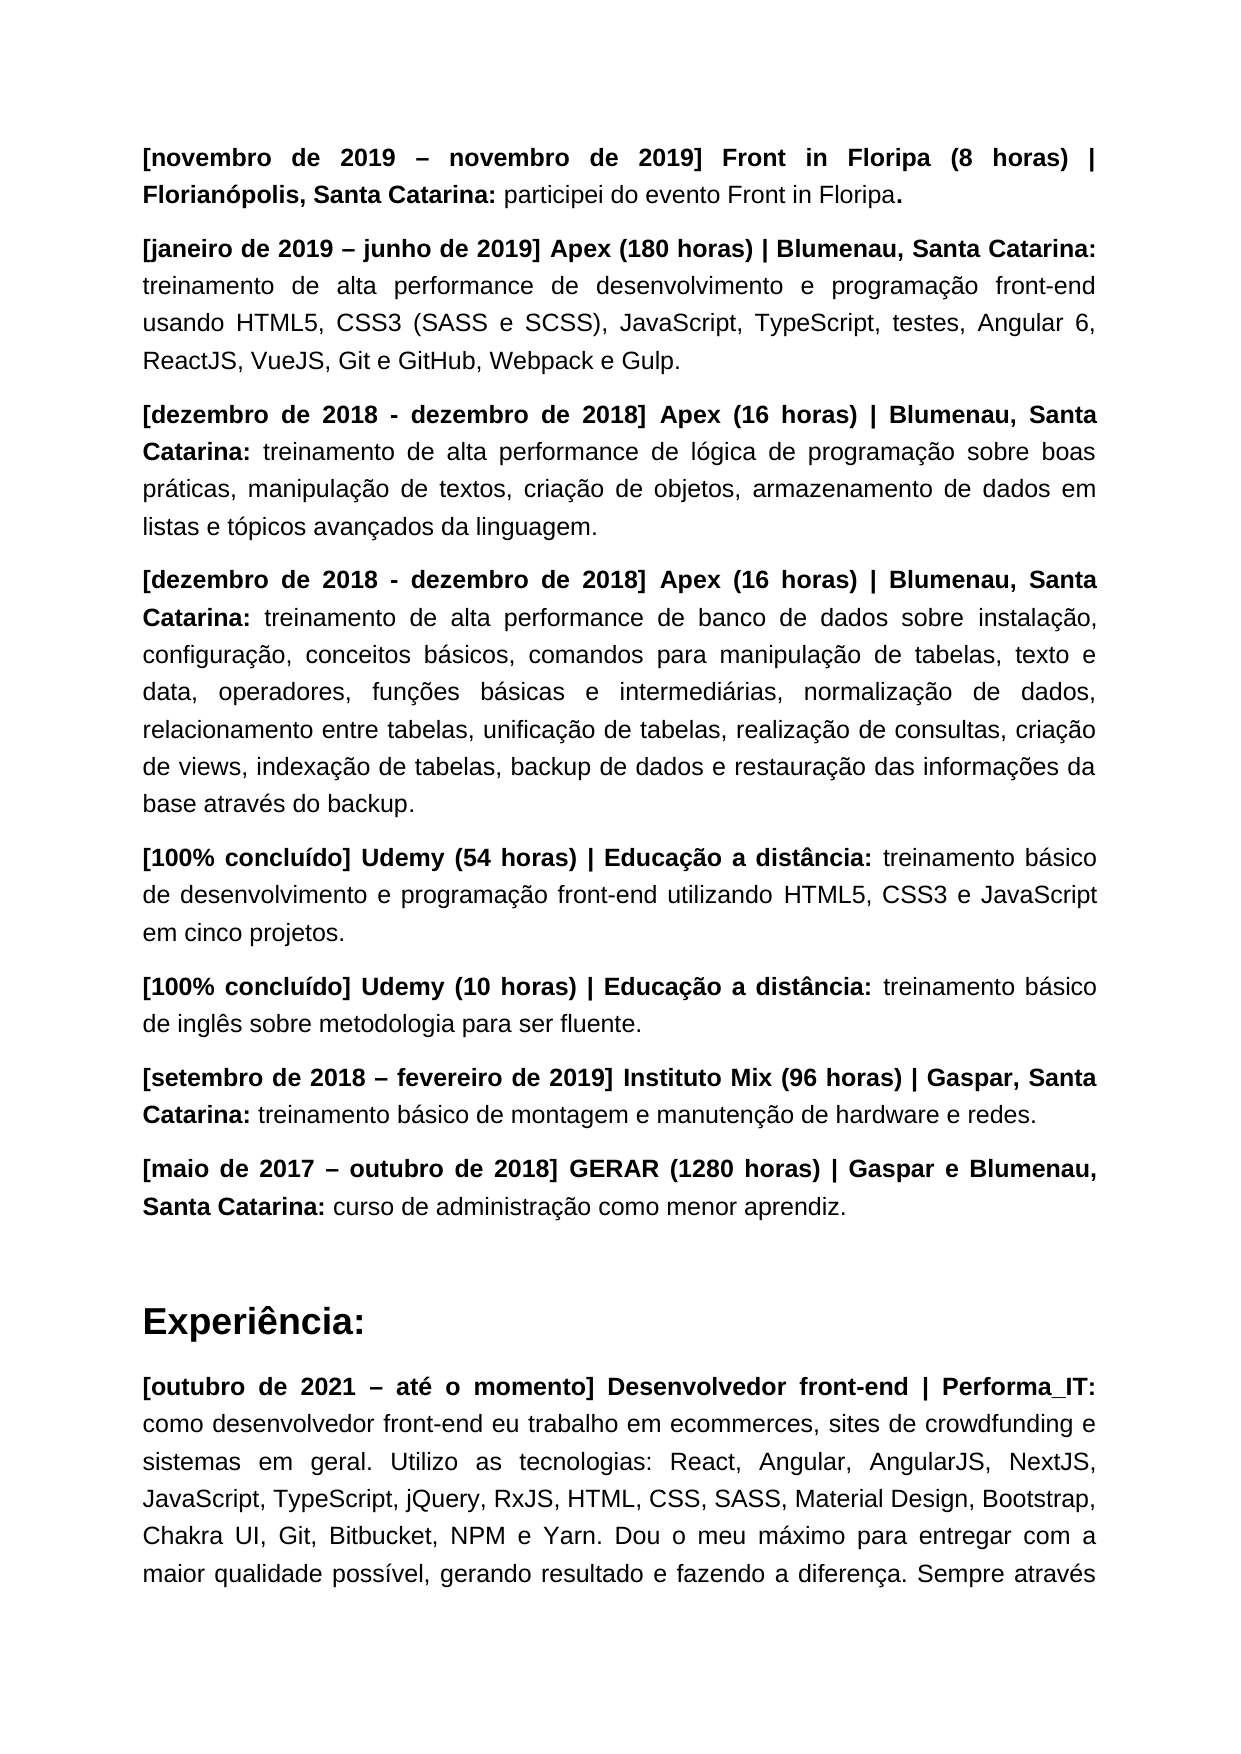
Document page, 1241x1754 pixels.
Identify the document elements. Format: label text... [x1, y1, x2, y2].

text [dezembro de 2018 - dezembro de 2018] Apex (16 horas) | Blumenau, Santa Catarina: treinamento de alta performance de lógica de programação sobre boas práticas, manipulação de textos, criação de objetos, armazenamento de dados em listas e tópicos avançados da linguagem. [142, 399, 1098, 540]
text Experiência: [142, 1299, 1098, 1342]
text [100% concluído] Udemy (54 horas) | Educação a distância: treinamento básico de desenvolvimento e programação front-end utilizando HTML5, CSS3 e JavaScript em cinco projetos. [142, 843, 1098, 946]
text [setembro de 2018 – fevereiro de 2019] Instituto Mix (96 horas) | Gaspar, Santa Catarina: treinamento básico de montagem e manutenção de hardware e redes. [142, 1063, 1098, 1129]
text [novembro de 2019 – novembro de 2019] Front in Floripa (8 horas) | Florianópolis, Santa Catarina: participei do evento Front in Floripa. [142, 142, 1098, 208]
text [100% concluído] Udemy (10 horas) | Educação a distância: treinamento básico de inglês sobre metodologia para ser fluente. [142, 972, 1098, 1038]
text [janeiro de 2019 – junho de 2019] Apex (180 horas) | Blumenau, Santa Catarina: treinamento de alta performance de desenvolvimento e programação front-end usando HTML5, CSS3 (SASS e SCSS), JavaScript, TypeScript, testes, Angular 6, ReactJS, VueJS, Git e GitHub, Webpack e Gulp. [142, 234, 1098, 374]
text [dezembro de 2018 - dezembro de 2018] Apex (16 horas) | Blumenau, Santa Catarina: treinamento de alta performance de banco de dados sobre instalação, configuração, conceitos básicos, comandos para manipulação de tabelas, texto e data, operadores, funções básicas e intermediárias, normalização de dados, relacionamento entre tabelas, unificação de tabelas, realização de consultas, criação de views, indexação de tabelas, backup de dados e restauração das informações da base através do backup. [142, 565, 1098, 818]
text [maio de 2017 – outubro de 2018] GERAR (1280 horas) | Gaspar e Blumenau, Santa Catarina: curso de administração como menor aprendiz. [142, 1154, 1098, 1220]
text [outubro de 2021 – até o momento] Desenvolvedor front-end | Performa_IT: como desenvolvedor front-end eu trabalho em ecommerces, sites de crowdfunding e sistemas em geral. Utilizo as tecnologias: React, Angular, AngularJS, NextJS, JavaScript, TypeScript, jQuery, RxJS, HTML, CSS, SASS, Material Design, Bootstrap, Chakra UI, Git, Bitbucket, NPM e Yarn. Dou o meu máximo para entregar com a maior qualidade possível, gerando resultado e fazendo a diferença. Sempre através [142, 1372, 1098, 1587]
